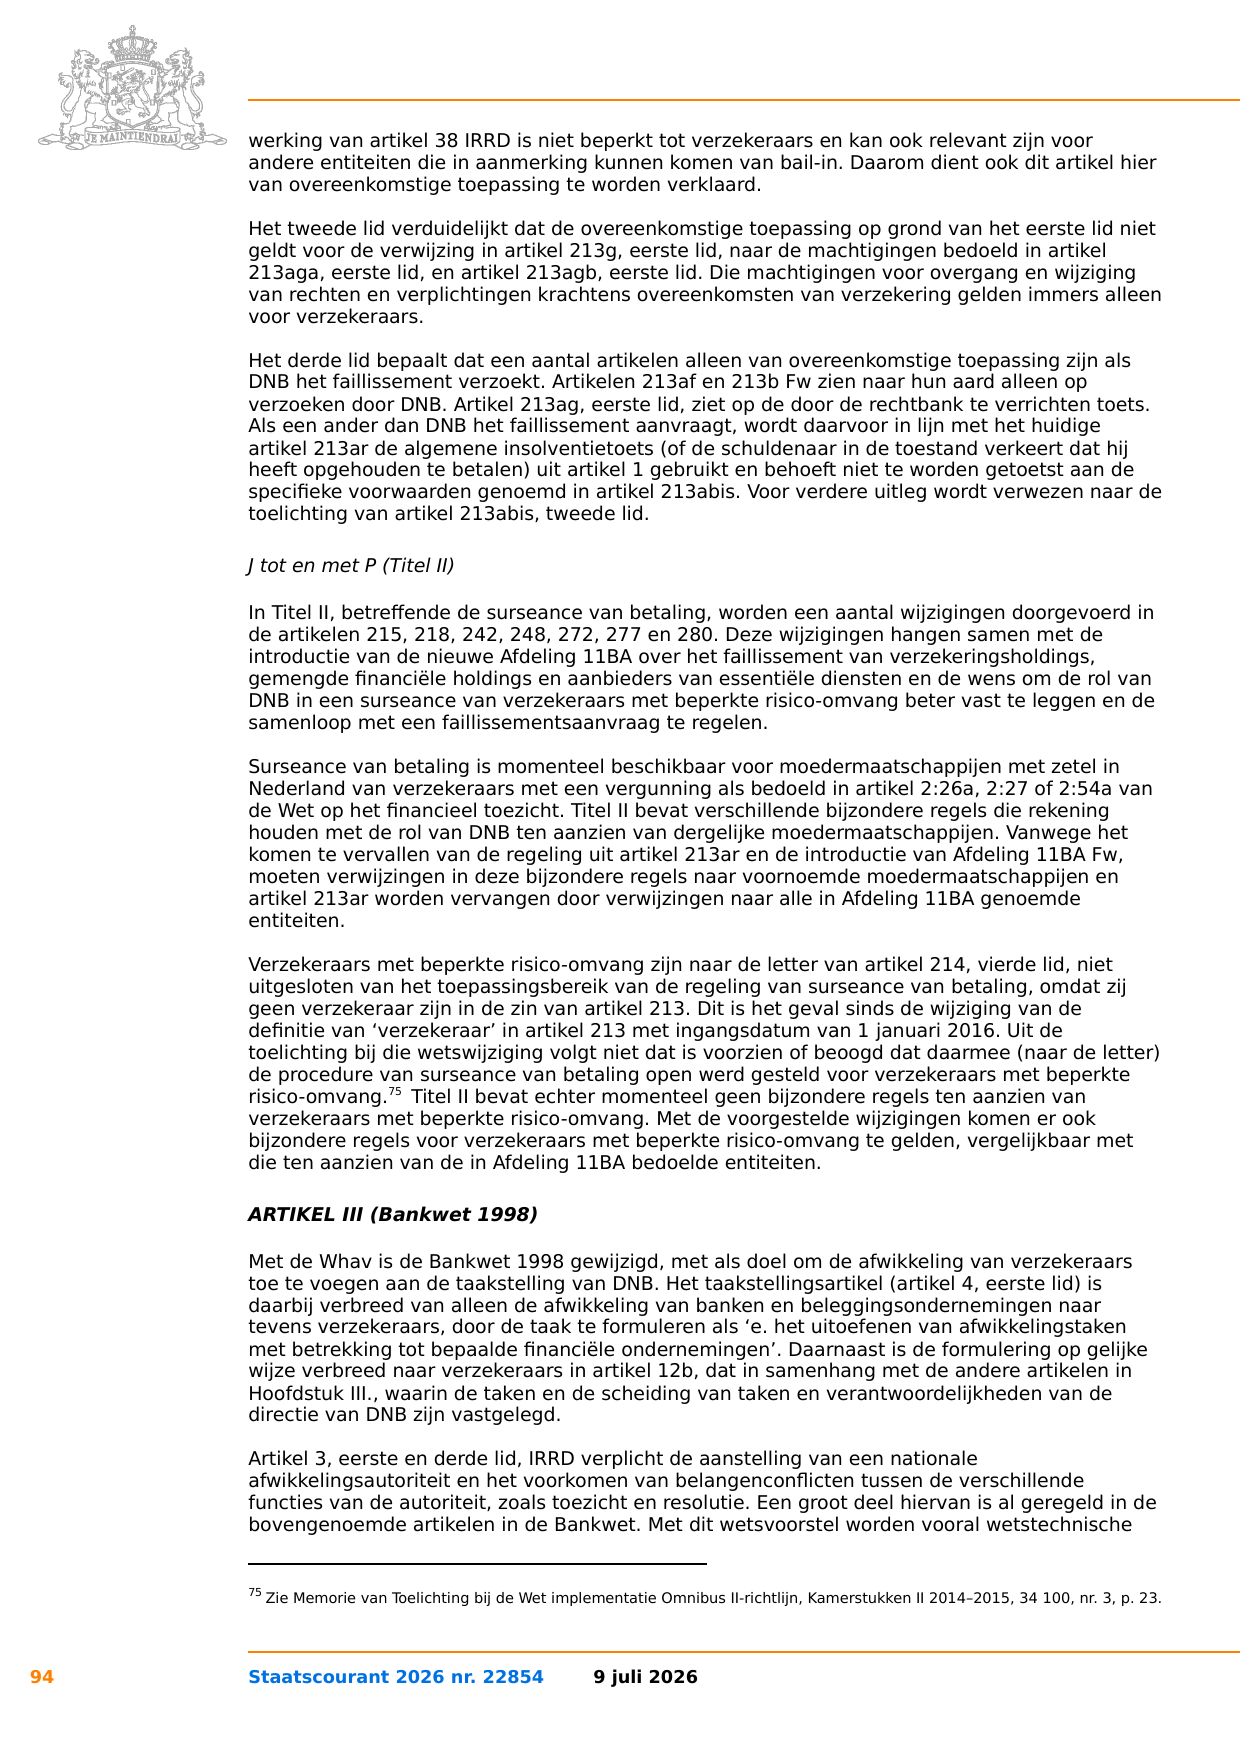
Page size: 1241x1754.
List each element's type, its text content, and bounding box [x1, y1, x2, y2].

text Het derde lid bepaalt dat een aantal artikelen alleen van overeenkomstige toepassing zijn als DNB het faillissement verzoekt. Artikelen 213af en 213b Fw zien naar hun aard alleen op verzoeken door DNB. Artikel 213ag, eerste lid, ziet op de door de rechtbank te verrichten toets. Als een ander dan DNB het faillissement aanvraagt, wordt daarvoor in lijn met het huidige artikel 213ar de algemene insolventietoets (of de schuldenaar in de toestand verkeert dat hij heeft opgehouden te betalen) uit artikel 1 gebruikt en behoeft niet te worden getoetst aan de specifieke voorwaarden genoemd in artikel 213abis. Voor verdere uitleg wordt verwezen naar de toelichting van artikel 213abis, tweede lid. [248, 349, 1163, 525]
text werking van artikel 38 IRRD is niet beperkt tot verzekeraars en kan ook relevant zijn voor andere entiteiten die in aanmerking kunnen komen van bail-in. Daarom dient ook dit artikel hier van overeenkomstige toepassing te worden verklaard. [248, 130, 1163, 196]
text Verzekeraars met beperkte risico-omvang zijn naar de letter van artikel 214, vierde lid, niet uitgesloten van het toepassingsbereik van de regeling van surseance van betaling, omdat zij geen verzekeraar zijn in de zin van artikel 213. Dit is het geval sinds de wijziging van de definitie van ‘verzekeraar’ in artikel 213 met ingangsdatum van 1 januari 2016. Uit de toelichting bij die wetswijziging volgt niet dat is voorzien of beoogd dat daarmee (naar de letter) de procedure van surseance van betaling open werd gesteld voor verzekeraars met beperkte risico-omvang. Titel II bevat echter momenteel geen bijzondere regels ten aanzien van verzekeraars met beperkte risico-omvang. Met de voorgestelde wijzigingen komen er ook bijzondere regels voor verzekeraars met beperkte risico-omvang te gelden, vergelijkbaar met die ten aanzien van de in Afdeling 11BA bedoelde entiteiten. [248, 954, 1163, 1173]
text Surseance van betaling is momenteel beschikbaar voor moedermaatschappijen met zetel in Nederland van verzekeraars met een vergunning als bedoeld in artikel 2:26a, 2:27 of 2:54a van de Wet op het financieel toezicht. Titel II bevat verschillende bijzondere regels die rekening houden met de rol van DNB ten aanzien van dergelijke moedermaatschappijen. Vanwege het komen te vervallen van de regeling uit artikel 213ar en de introductie van Afdeling 11BA Fw, moeten verwijzingen in deze bijzondere regels naar voornoemde moedermaatschappijen en artikel 213ar worden vervangen door verwijzingen naar alle in Afdeling 11BA genoemde entiteiten. [248, 756, 1163, 932]
subtitle ARTIKEL III (Bankwet 1998) [248, 1203, 1163, 1226]
text Artikel 3, eerste en derde lid, IRRD verplicht de aanstelling van een nationale afwikkelingsautoriteit en het voorkomen van belangenconflicten tussen de verschillende functies van de autoriteit, zoals toezicht en resolutie. Een groot deel hiervan is al geregeld in de bovengenoemde artikelen in de Bankwet. Met dit wetsvoorstel worden vooral wetstechnische [248, 1448, 1163, 1536]
text In Titel II, betreffende de surseance van betaling, worden een aantal wijzigingen doorgevoerd in de artikelen 215, 218, 242, 248, 272, 277 en 280. Deze wijzigingen hangen samen met de introductie van de nieuwe Afdeling 11BA over het faillissement van verzekeringsholdings, gemengde financiële holdings en aanbieders van essentiële diensten en de wens om de rol van DNB in een surseance van verzekeraars met beperkte risico-omvang beter vast te leggen en de samenloop met een faillissementsaanvraag te regelen. [248, 602, 1163, 734]
text Het tweede lid verduidelijkt dat de overeenkomstige toepassing op grond van het eerste lid niet geldt voor de verwijzing in artikel 213g, eerste lid, naar de machtigingen bedoeld in artikel 213aga, eerste lid, en artikel 213agb, eerste lid. Die machtigingen voor overgang en wijziging van rechten en verplichtingen krachtens overeenkomsten van verzekering gelden immers alleen voor verzekeraars. [248, 218, 1163, 328]
subtitle J tot en met P (Titel II) [248, 555, 1163, 577]
text Zie Memorie van Toelichting bij de Wet implementatie Omnibus II-richtlijn, Kamerstukken II 2014–2015, 34 100, nr. 3, p. 23. [248, 1586, 1163, 1608]
picture [38, 25, 227, 150]
text Met de Whav is de Bankwet 1998 gewijzigd, met als doel om de afwikkeling van verzekeraars toe te voegen aan de taakstelling van DNB. Het taakstellingsartikel (artikel 4, eerste lid) is daarbij verbreed van alleen de afwikkeling van banken en beleggingsondernemingen naar tevens verzekeraars, door de taak te formuleren als ‘e. het uitoefenen van afwikkelingstaken met betrekking tot bepaalde financiële ondernemingen’. Daarnaast is de formulering op gelijke wijze verbreed naar verzekeraars in artikel 12b, dat in samenhang met de andere artikelen in Hoofdstuk III., waarin de taken en de scheiding van taken en verantwoordelijkheden van de directie van DNB zijn vastgelegd. [248, 1251, 1163, 1426]
